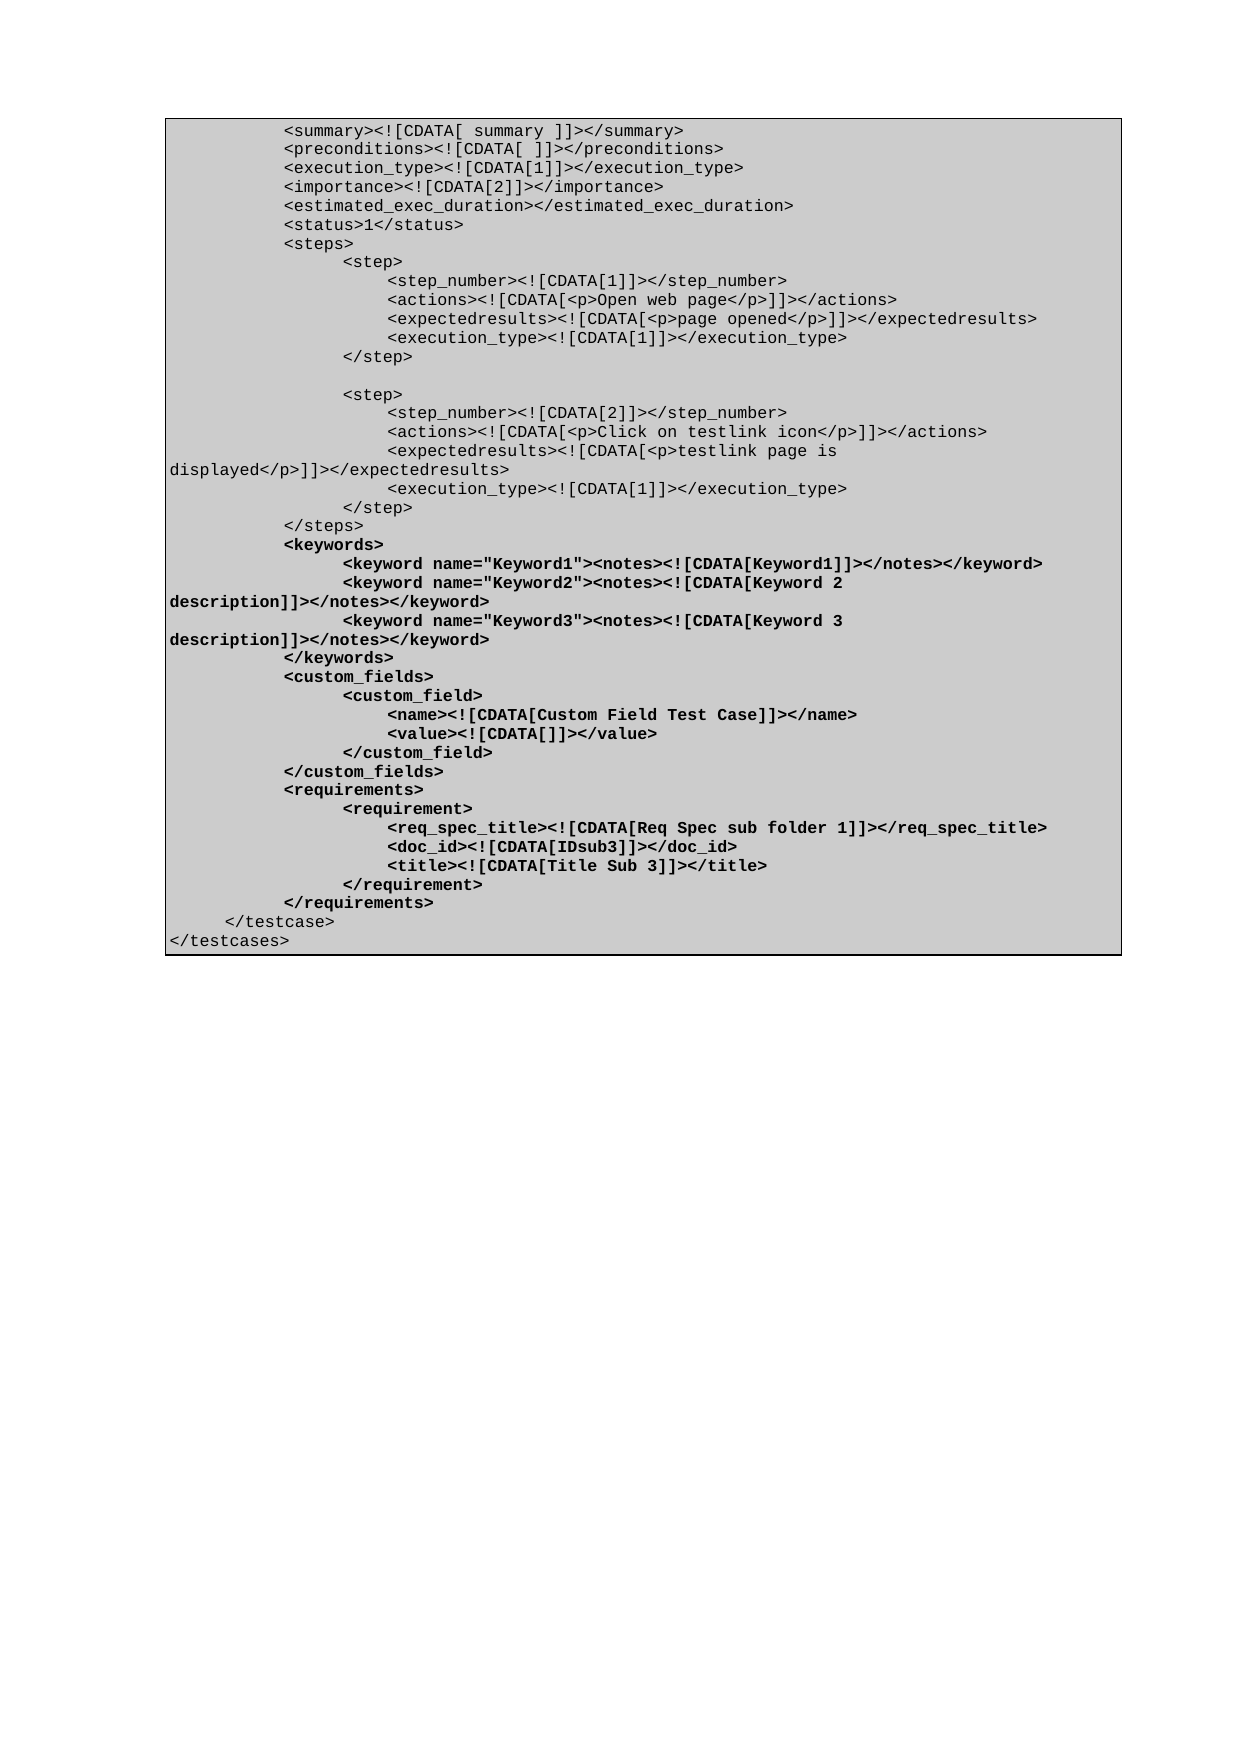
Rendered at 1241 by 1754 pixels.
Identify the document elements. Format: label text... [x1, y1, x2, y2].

text <summary><![CDATA[ summary ]]></summary> <preconditions><![CDATA[ ]]></preconditions> <execution_type><![CDATA[1]]></execution_type> <importance><![CDATA[2]]></importance> <estimated_exec_duration></estimated_exec_duration> <status>1</status> <steps> <step> <step_number><![CDATA[1]]></step_number> <actions><![CDATA[<p>Open web page</p>]]></actions> <expectedresults><![CDATA[<p>page opened</p>]]></expectedresults> <execution_type><![CDATA[1]]></execution_type> </step> <step> <step_number><![CDATA[2]]></step_number> <actions><![CDATA[<p>Click on testlink icon</p>]]></actions> <expectedresults><![CDATA[<p>testlink page is displayed</p>]]></expectedresults> <execution_type><![CDATA[1]]></execution_type> </step> </steps> <keywords> <keyword name="Keyword1"><notes><![CDATA[Keyword1]]></notes></keyword> <keyword name="Keyword2"><notes><![CDATA[Keyword 2 description]]></notes></keyword> <keyword name="Keyword3"><notes><![CDATA[Keyword 3 description]]></notes></keyword> </keywords> <custom_fields> <custom_field> <name><![CDATA[Custom Field Test Case]]></name> <value><![CDATA[]]></value> </custom_field> </custom_fields> <requirements> <requirement> <req_spec_title><![CDATA[Req Spec sub folder 1]]></req_spec_title> <doc_id><![CDATA[IDsub3]]></doc_id> <title><![CDATA[Title Sub 3]]></title> </requirement> </requirements> </testcase> </testcases> [166, 119, 1121, 954]
